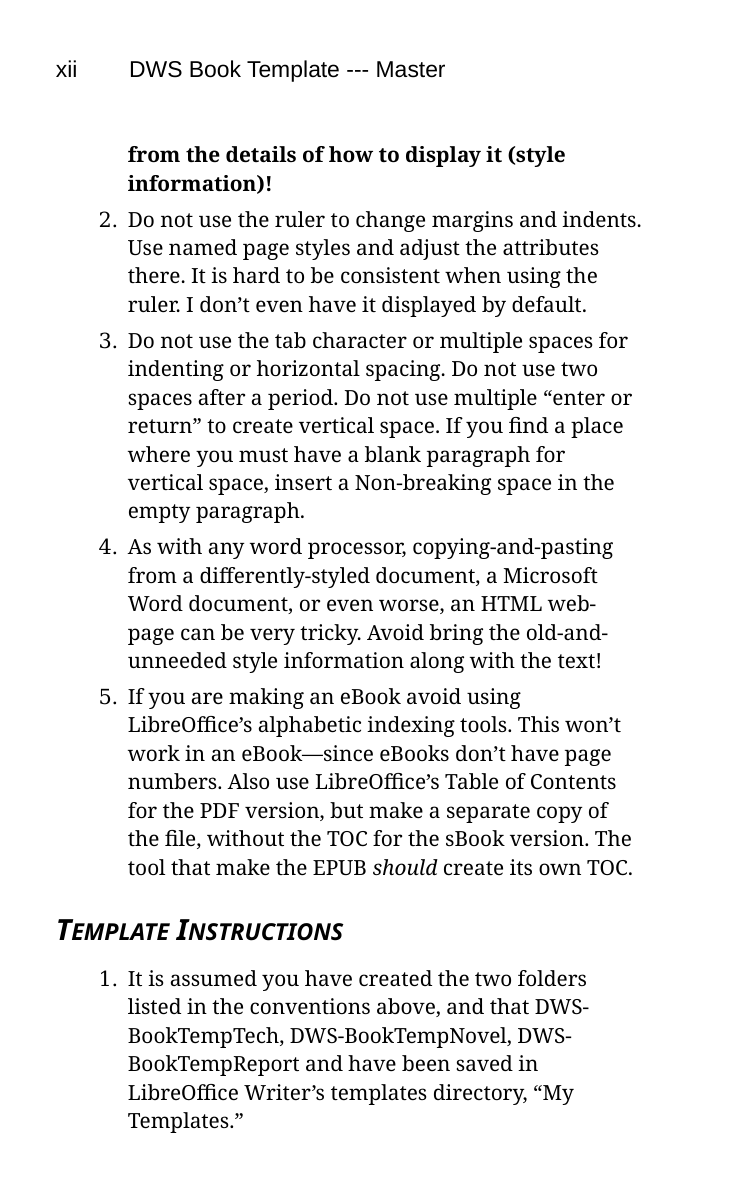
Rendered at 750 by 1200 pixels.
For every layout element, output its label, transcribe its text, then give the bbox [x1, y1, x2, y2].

list If you are making an eBook avoid using LibreOffice’s alphabetic indexing tools. This won’t work in an eBook—since eBooks don’t have page numbers. Also use LibreOffice’s Table of Contents for the PDF version, but make a separate copy of the file, without the TOC for the sBook version. The tool that make the EPUB should create its own TOC. [92, 682, 642, 881]
list It is assumed you have created the two folders listed in the conventions above, and that DWS-BookTempTech, DWS-BookTempNovel, DWS-BookTempReport and have been saved in LibreOffice Writer’s templates directory, “My Templates.” [92, 964, 642, 1134]
list Do not use the tab character or multiple spaces for indenting or horizontal spacing. Do not use two spaces after a period. Do not use multiple “enter or return” to create vertical space. If you find a place where you must have a blank paragraph for vertical space, insert a Non-breaking space in the empty paragraph. [92, 326, 642, 525]
list Do not use the ruler to change margins and indents. Use named page styles and adjust the attributes there. It is hard to be consistent when using the ruler. I don’t even have it displayed by default. [92, 205, 642, 318]
subtitle Template Instructions [56, 909, 642, 949]
list from the details of how to display it (style information)! [92, 140, 642, 197]
list As with any word processor, copying-and-pasting from a differently-styled document, a Microsoft Word document, or even worse, an HTML web-page can be very tricky. Avoid bring the old-and-unneeded style information along with the text! [92, 532, 642, 675]
